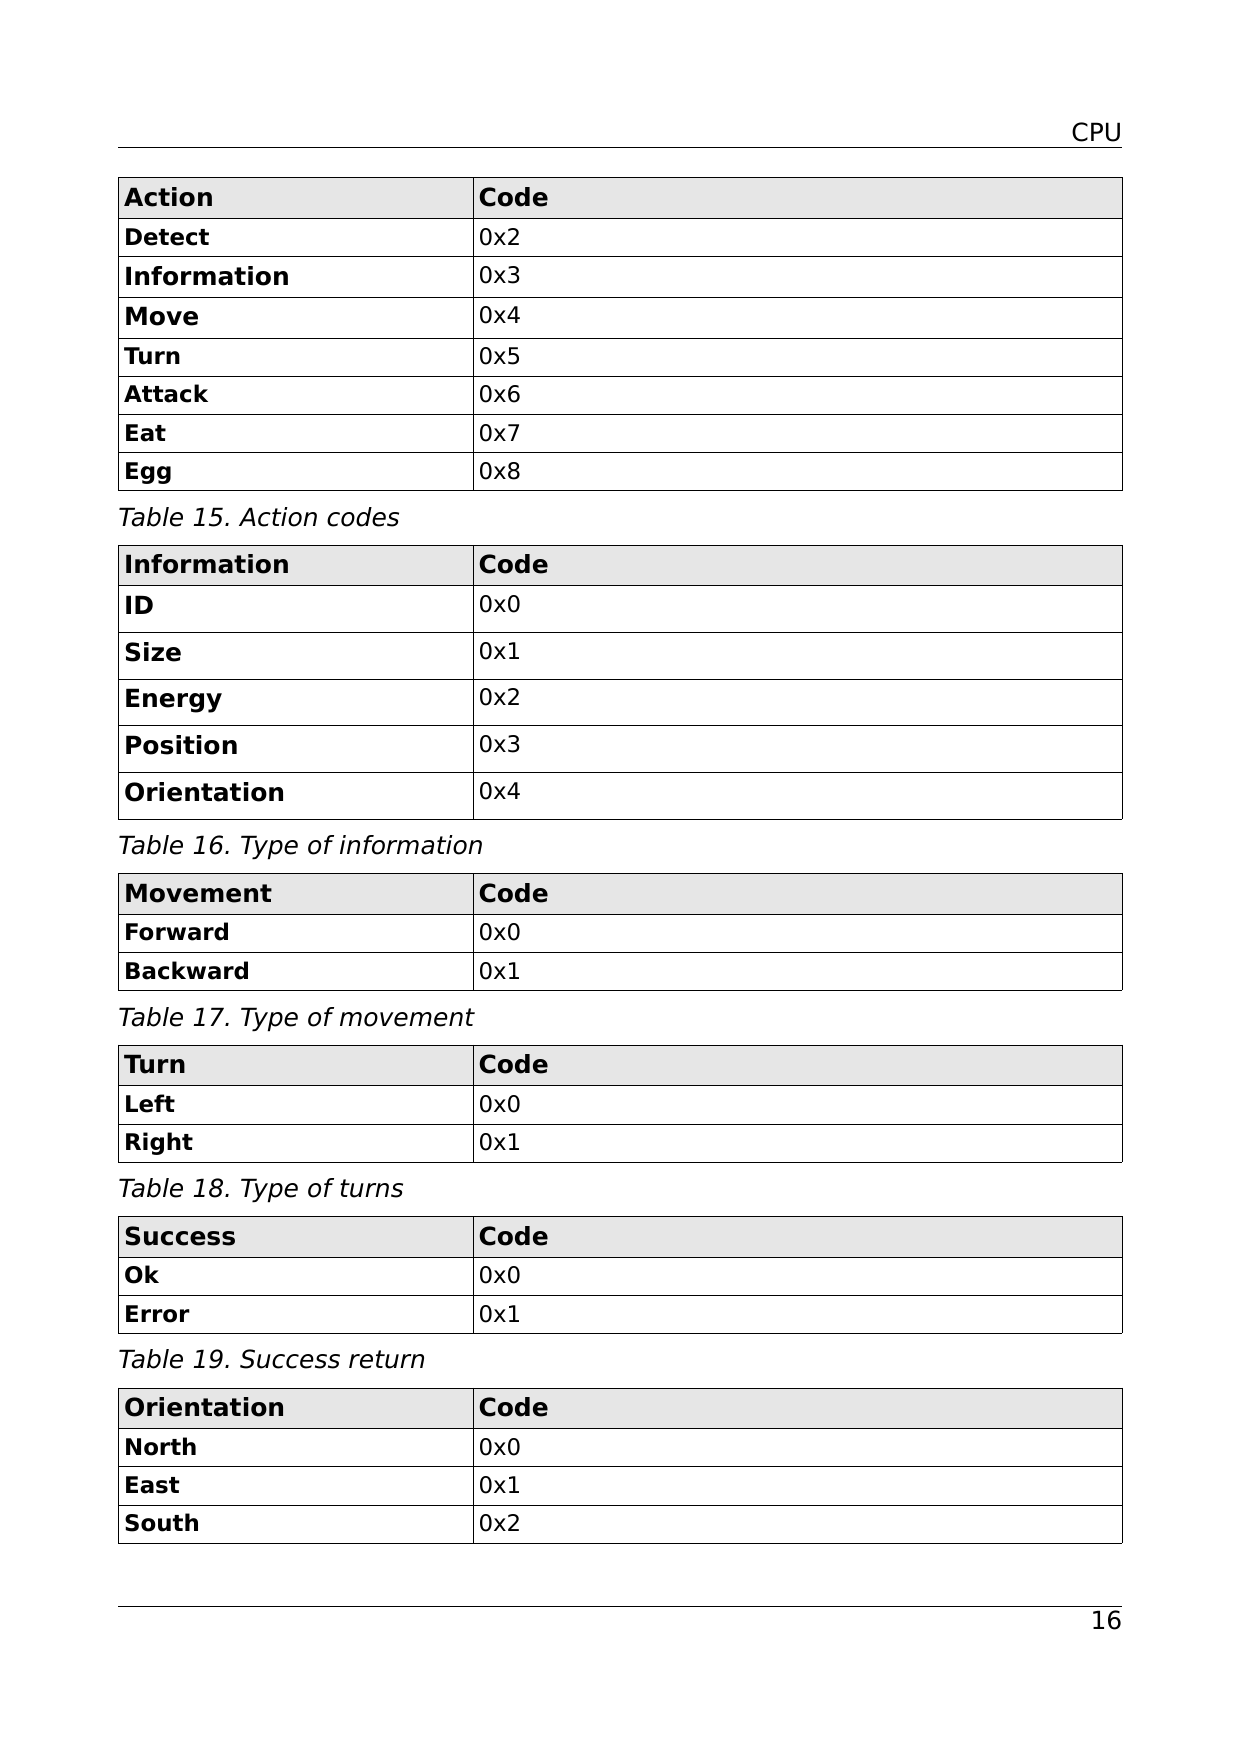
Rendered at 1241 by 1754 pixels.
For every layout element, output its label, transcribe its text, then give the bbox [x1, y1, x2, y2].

table_cell Orientation [119, 773, 473, 819]
table_cell Turn [119, 339, 473, 376]
text Table 17. Type of movement [118, 1003, 1122, 1032]
table_cell Size [119, 633, 473, 679]
table_cell 0x1 [474, 953, 1122, 990]
table_cell Error [119, 1296, 473, 1333]
text Table 19. Success return [118, 1346, 1122, 1375]
table_cell 0x6 [474, 377, 1122, 414]
table_cell North [119, 1429, 473, 1466]
table_cell 0x0 [474, 586, 1122, 632]
table_header Code [474, 1389, 1122, 1428]
table_header Code [474, 874, 1122, 914]
table_cell 0x2 [474, 680, 1122, 725]
table_cell Attack [119, 377, 473, 414]
table_header Success [119, 1217, 473, 1257]
table_header Code [474, 178, 1122, 218]
table_cell Ok [119, 1258, 473, 1295]
table_cell Move [119, 298, 473, 337]
text Table 16. Type of information [118, 831, 1122, 861]
table_cell Eat [119, 415, 473, 452]
table_header Information [119, 546, 473, 585]
table_header Code [474, 546, 1122, 585]
table_cell 0x0 [474, 1429, 1122, 1466]
table_header Action [119, 178, 473, 218]
table_cell 0x3 [474, 726, 1122, 772]
table_cell 0x8 [474, 453, 1122, 490]
table_header Movement [119, 874, 473, 914]
table_cell Backward [119, 953, 473, 990]
table_cell 0x1 [474, 1296, 1122, 1333]
text Table 15. Action codes [118, 503, 1122, 532]
table_cell Position [119, 726, 473, 772]
table_header Code [474, 1217, 1122, 1257]
table_cell 0x4 [474, 298, 1122, 337]
table_cell Left [119, 1086, 473, 1123]
text Table 18. Type of turns [118, 1174, 1122, 1203]
table_cell 0x2 [474, 1506, 1122, 1543]
table_header Turn [119, 1046, 473, 1085]
table_cell Forward [119, 915, 473, 952]
table_cell 0x1 [474, 1125, 1122, 1162]
table_cell South [119, 1506, 473, 1543]
table_cell Information [119, 257, 473, 297]
table_cell 0x1 [474, 633, 1122, 679]
table_cell Egg [119, 453, 473, 490]
table_cell 0x5 [474, 339, 1122, 376]
table_cell 0x0 [474, 1086, 1122, 1123]
table_cell 0x4 [474, 773, 1122, 819]
table_header Orientation [119, 1389, 473, 1428]
table_cell Energy [119, 680, 473, 725]
table_cell 0x1 [474, 1467, 1122, 1504]
table_cell Right [119, 1125, 473, 1162]
table_cell 0x7 [474, 415, 1122, 452]
table_cell ID [119, 586, 473, 632]
table_cell 0x2 [474, 219, 1122, 256]
table_cell Detect [119, 219, 473, 256]
table_header Code [474, 1046, 1122, 1085]
table_cell 0x3 [474, 257, 1122, 297]
table_cell 0x0 [474, 915, 1122, 952]
table_cell 0x0 [474, 1258, 1122, 1295]
table_cell East [119, 1467, 473, 1504]
